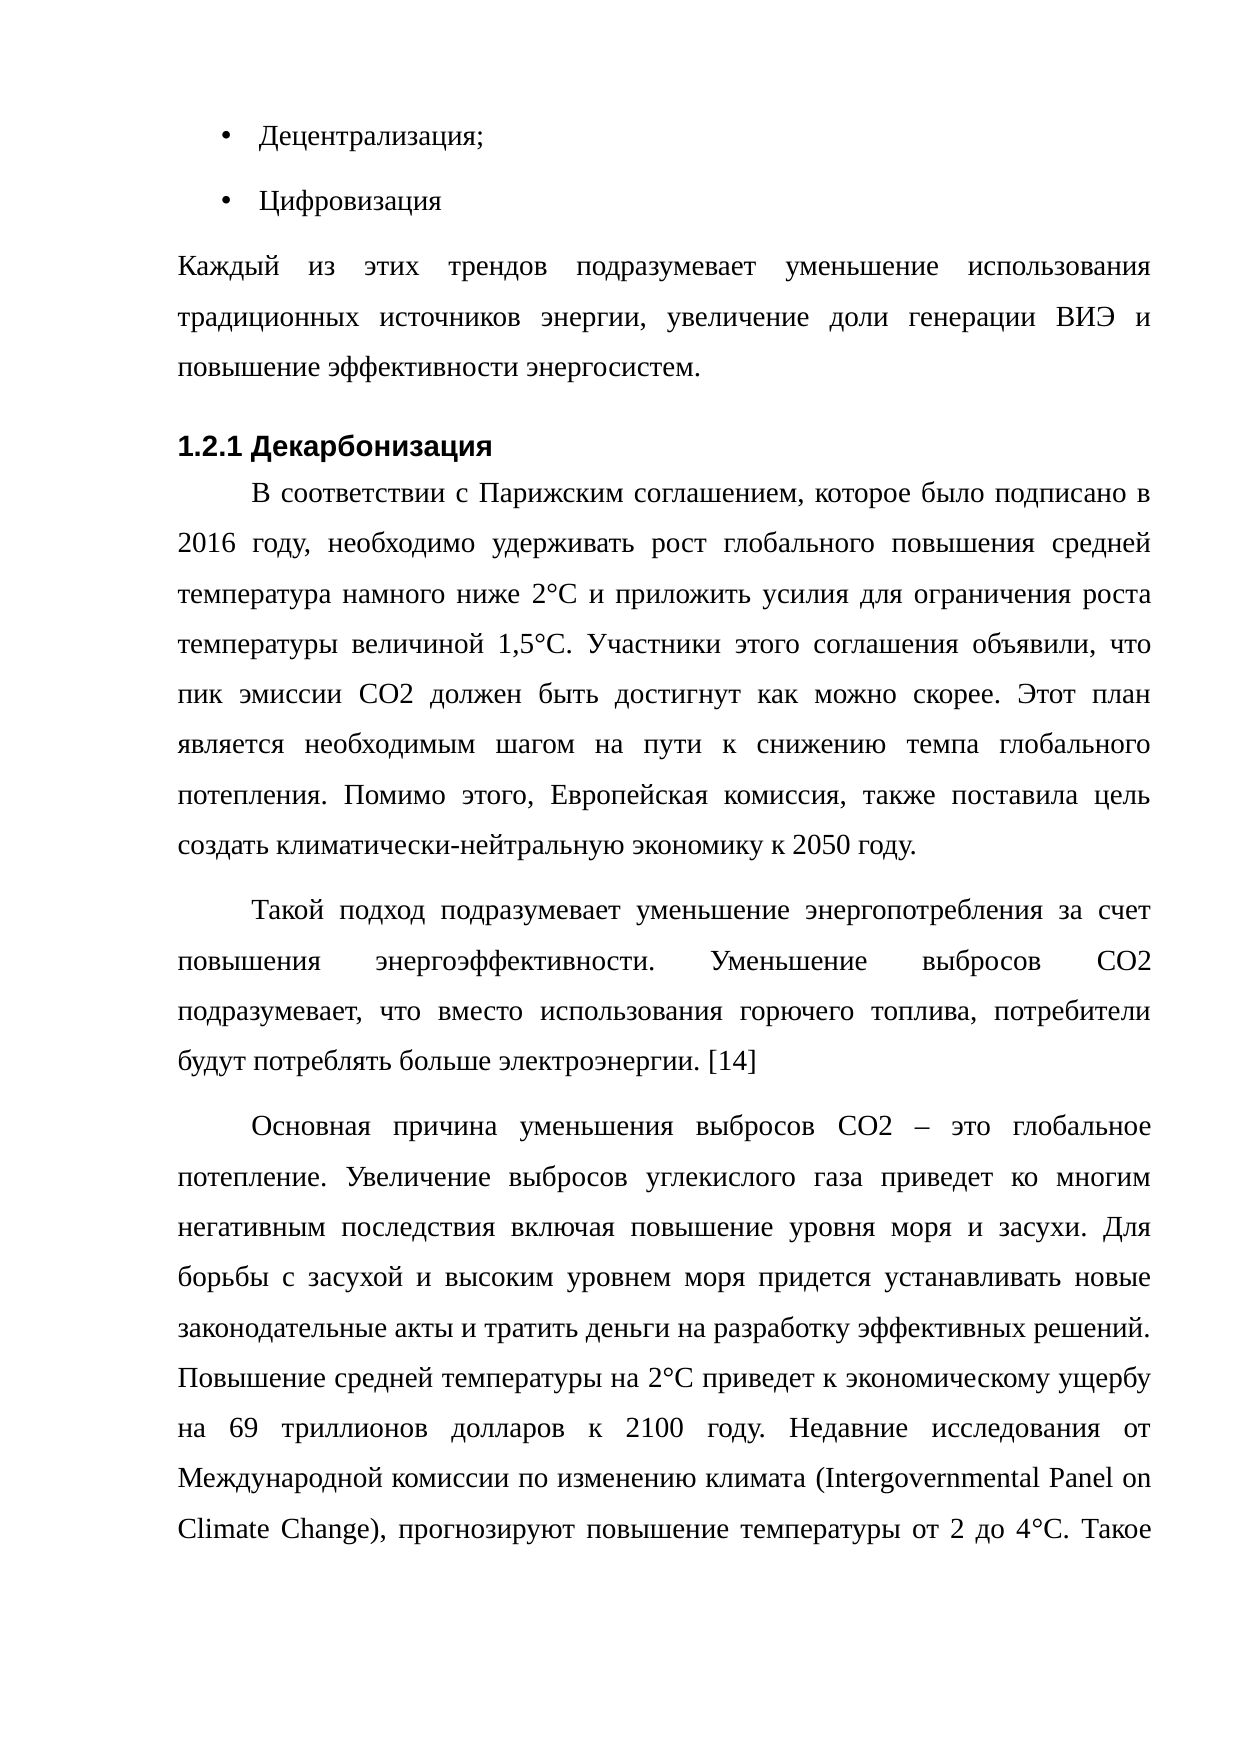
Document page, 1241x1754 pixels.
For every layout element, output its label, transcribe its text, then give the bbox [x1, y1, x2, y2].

text Основная причина уменьшения выбросов CO2 – это глобальное потепление. Увеличение выбросов углекислого газа приведет ко многим негативным последствия включая повышение уровня моря и засухи. Для борьбы с засухой и высоким уровнем моря придется устанавливать новые законодательные акты и тратить деньги на разработку эффективных решений. Повышение средней температуры на 2°C приведет к экономическому ущербу на 69 триллионов долларов к 2100 году. Недавние исследования от Международной комиссии по изменению климата (Intergovernmental Panel on Climate Change), прогнозируют повышение температуры от 2 до 4°C. Такое [177, 1108, 1152, 1544]
text Такой подход подразумевает уменьшение энергопотребления за счет повышения энергоэффективности. Уменьшение выбросов CO2 подразумевает, что вместо использования горючего топлива, потребители будут потреблять больше электроэнергии. [14] [177, 892, 1152, 1077]
list Децентрализация; [221, 118, 1152, 152]
text Каждый из этих трендов подразумевает уменьшение использования традиционных источников энергии, увеличение доли генерации ВИЭ и повышение эффективности энергосистем. [177, 248, 1152, 383]
subtitle 1.2.1 Декарбонизация [177, 429, 1152, 463]
text В соответствии с Парижским соглашением, которое было подписано в 2016 году, необходимо удерживать рост глобального повышения средней температура намного ниже 2°C и приложить усилия для ограничения роста температуры величиной 1,5°С. Участники этого соглашения объявили, что пик эмиссии CO2 должен быть достигнут как можно скорее. Этот план является необходимым шагом на пути к снижению темпа глобального потепления. Помимо этого, Европейская комиссия, также поставила цель создать климатически-нейтральную экономику к 2050 году. [177, 475, 1152, 861]
list Цифровизация [221, 183, 1152, 217]
